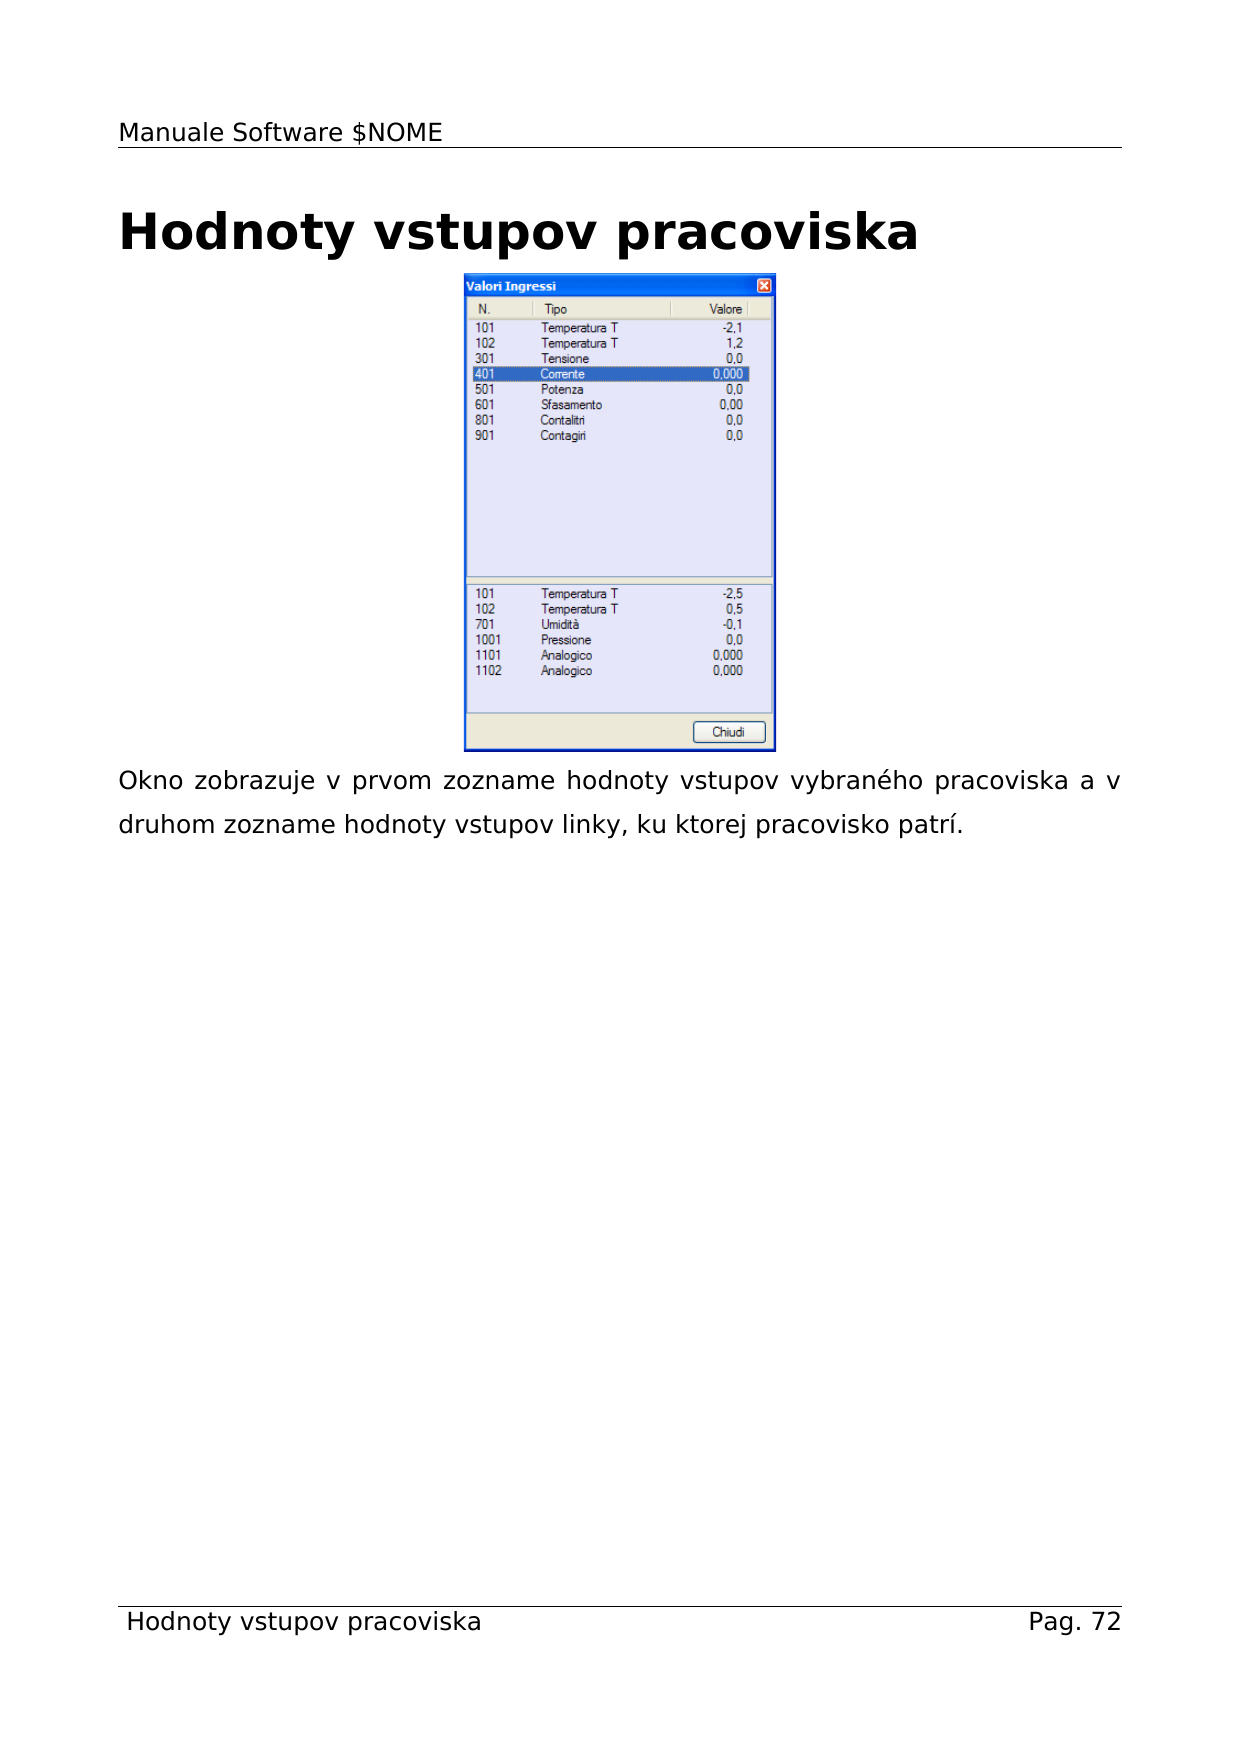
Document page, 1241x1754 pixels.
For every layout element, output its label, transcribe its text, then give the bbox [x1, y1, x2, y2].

picture [463, 273, 777, 752]
text Okno zobrazuje v prvom zozname hodnoty vstupov vybraného pracoviska a v druhom zozname hodnoty vstupov linky, ku ktorej pracovisko patrí. [118, 752, 1122, 839]
subtitle Hodnoty vstupov pracoviska [118, 203, 1122, 261]
